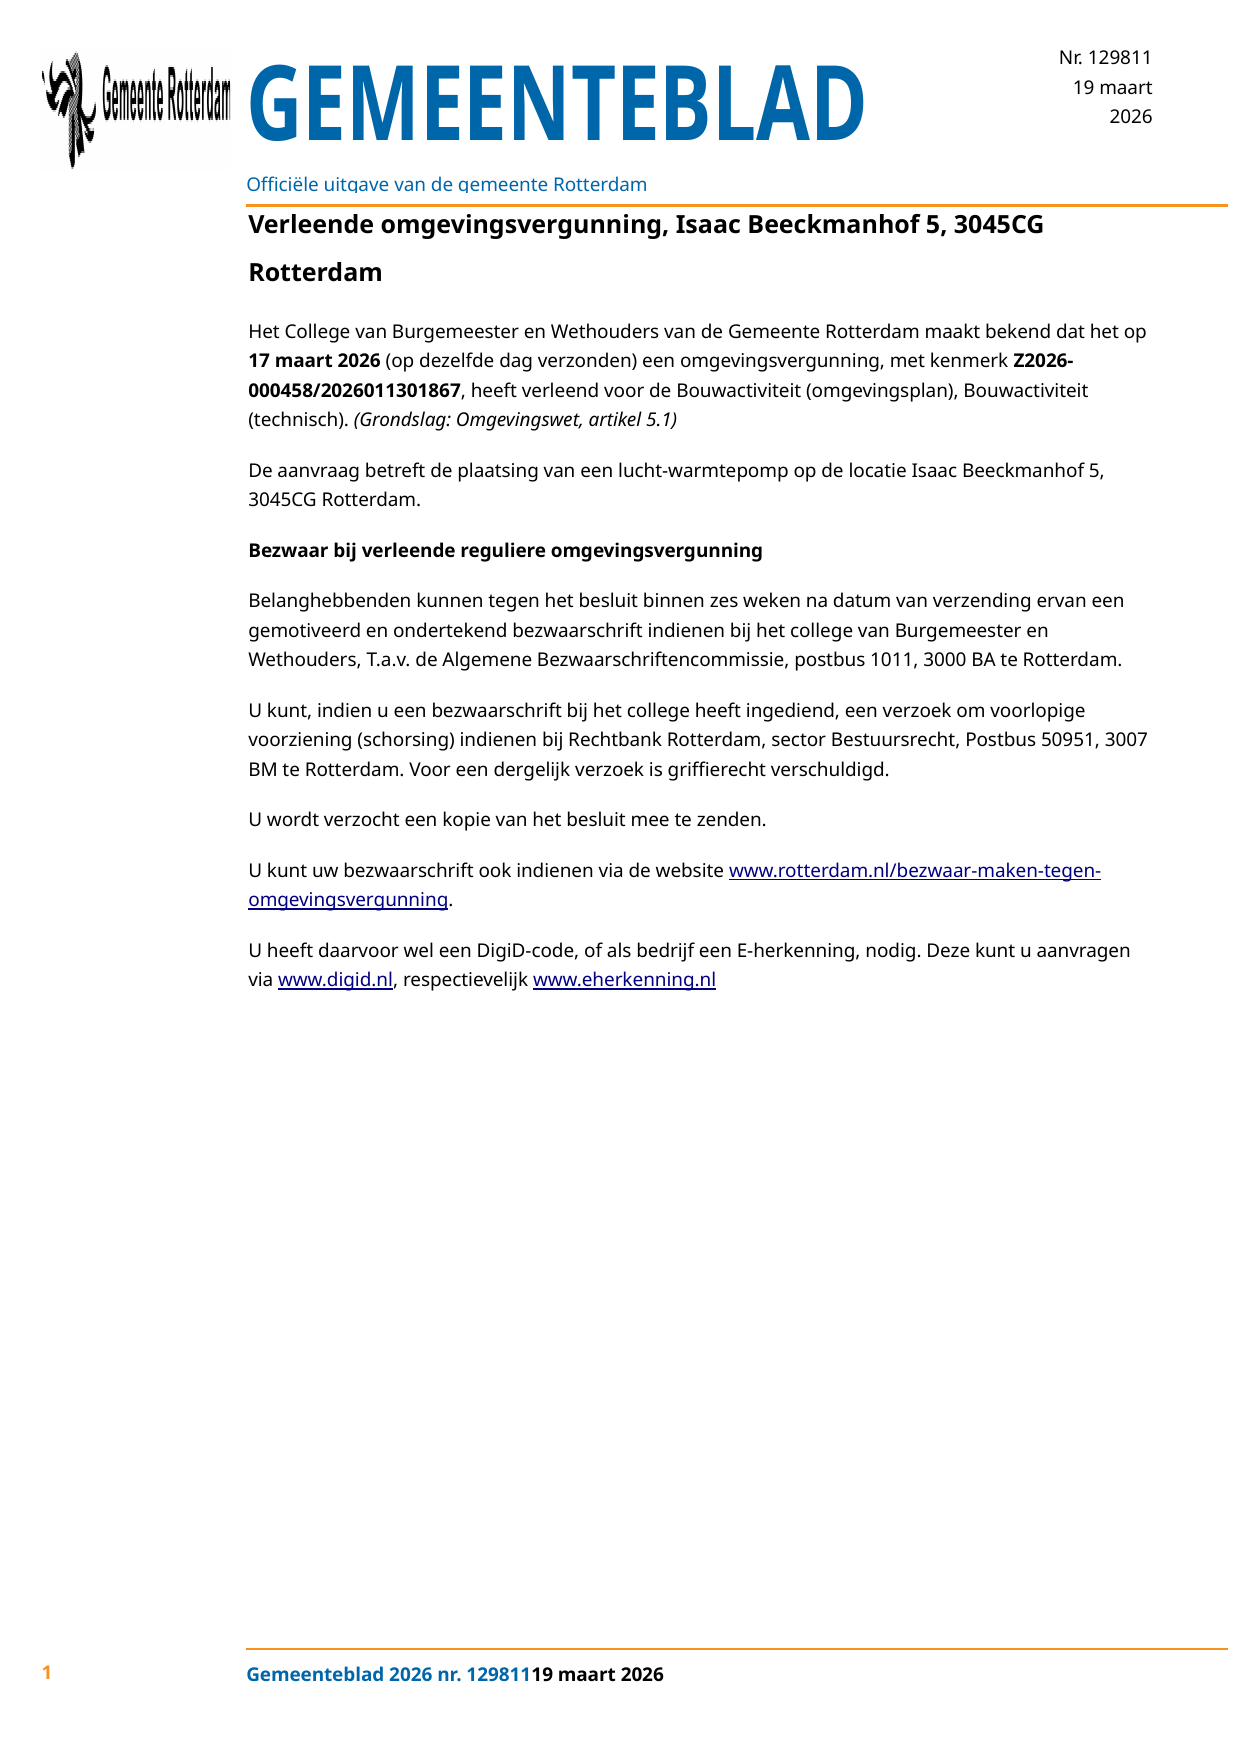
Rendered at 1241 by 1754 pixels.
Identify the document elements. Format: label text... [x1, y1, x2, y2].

text Belanghebbenden kunnen tegen het besluit binnen zes weken na datum van verzending ervan een gemotiveerd en ondertekend bezwaarschrift indienen bij het college van Burgemeester en Wethouders, T.a.v. de Algemene Bezwaarschriftencommissie, postbus 1011, 3000 BA te Rotterdam. [248, 587, 1152, 672]
text U kunt, indien u een bezwaarschrift bij het college heeft ingediend, een verzoek om voorlopige voorziening (schorsing) indienen bij Rechtbank Rotterdam, sector Bestuursrecht, Postbus 50951, 3007 BM te Rotterdam. Voor een dergelijk verzoek is griffierecht verschuldigd. [248, 697, 1152, 782]
text De aanvraag betreft de plaatsing van een lucht-warmtepomp op de locatie Isaac Beeckmanhof 5, 3045CG Rotterdam. [248, 457, 1152, 512]
text U kunt uw bezwaarschrift ook indienen via de website www.rotterdam.nl/bezwaar-maken-tegen-omgevingsvergunning. [248, 857, 1152, 912]
text U wordt verzocht een kopie van het besluit mee te zenden. [248, 807, 1152, 832]
text Het College van Burgemeester en Wethouders van de Gemeente Rotterdam maakt bekend dat het op 17 maart 2026 (op dezelfde dag verzonden) een omgevingsvergunning, met kenmerk Z2026-000458/2026011301867, heeft verleend voor de Bouwactiviteit (omgevingsplan), Bouwactiviteit (technisch). (Grondslag: Omgevingswet, artikel 5.1) [248, 318, 1152, 432]
text U heeft daarvoor wel een DigiD-code, of als bedrijf een E-herkenning, nodig. Deze kunt u aanvragen via www.digid.nl, respectievelijk www.eherkenning.nl [248, 937, 1152, 992]
text Verleende omgevingsvergunning, Isaac Beeckmanhof 5, 3045CG Rotterdam [248, 207, 1152, 288]
picture [41, 47, 231, 172]
text Bezwaar bij verleende reguliere omgevingsvergunning [248, 537, 1152, 563]
